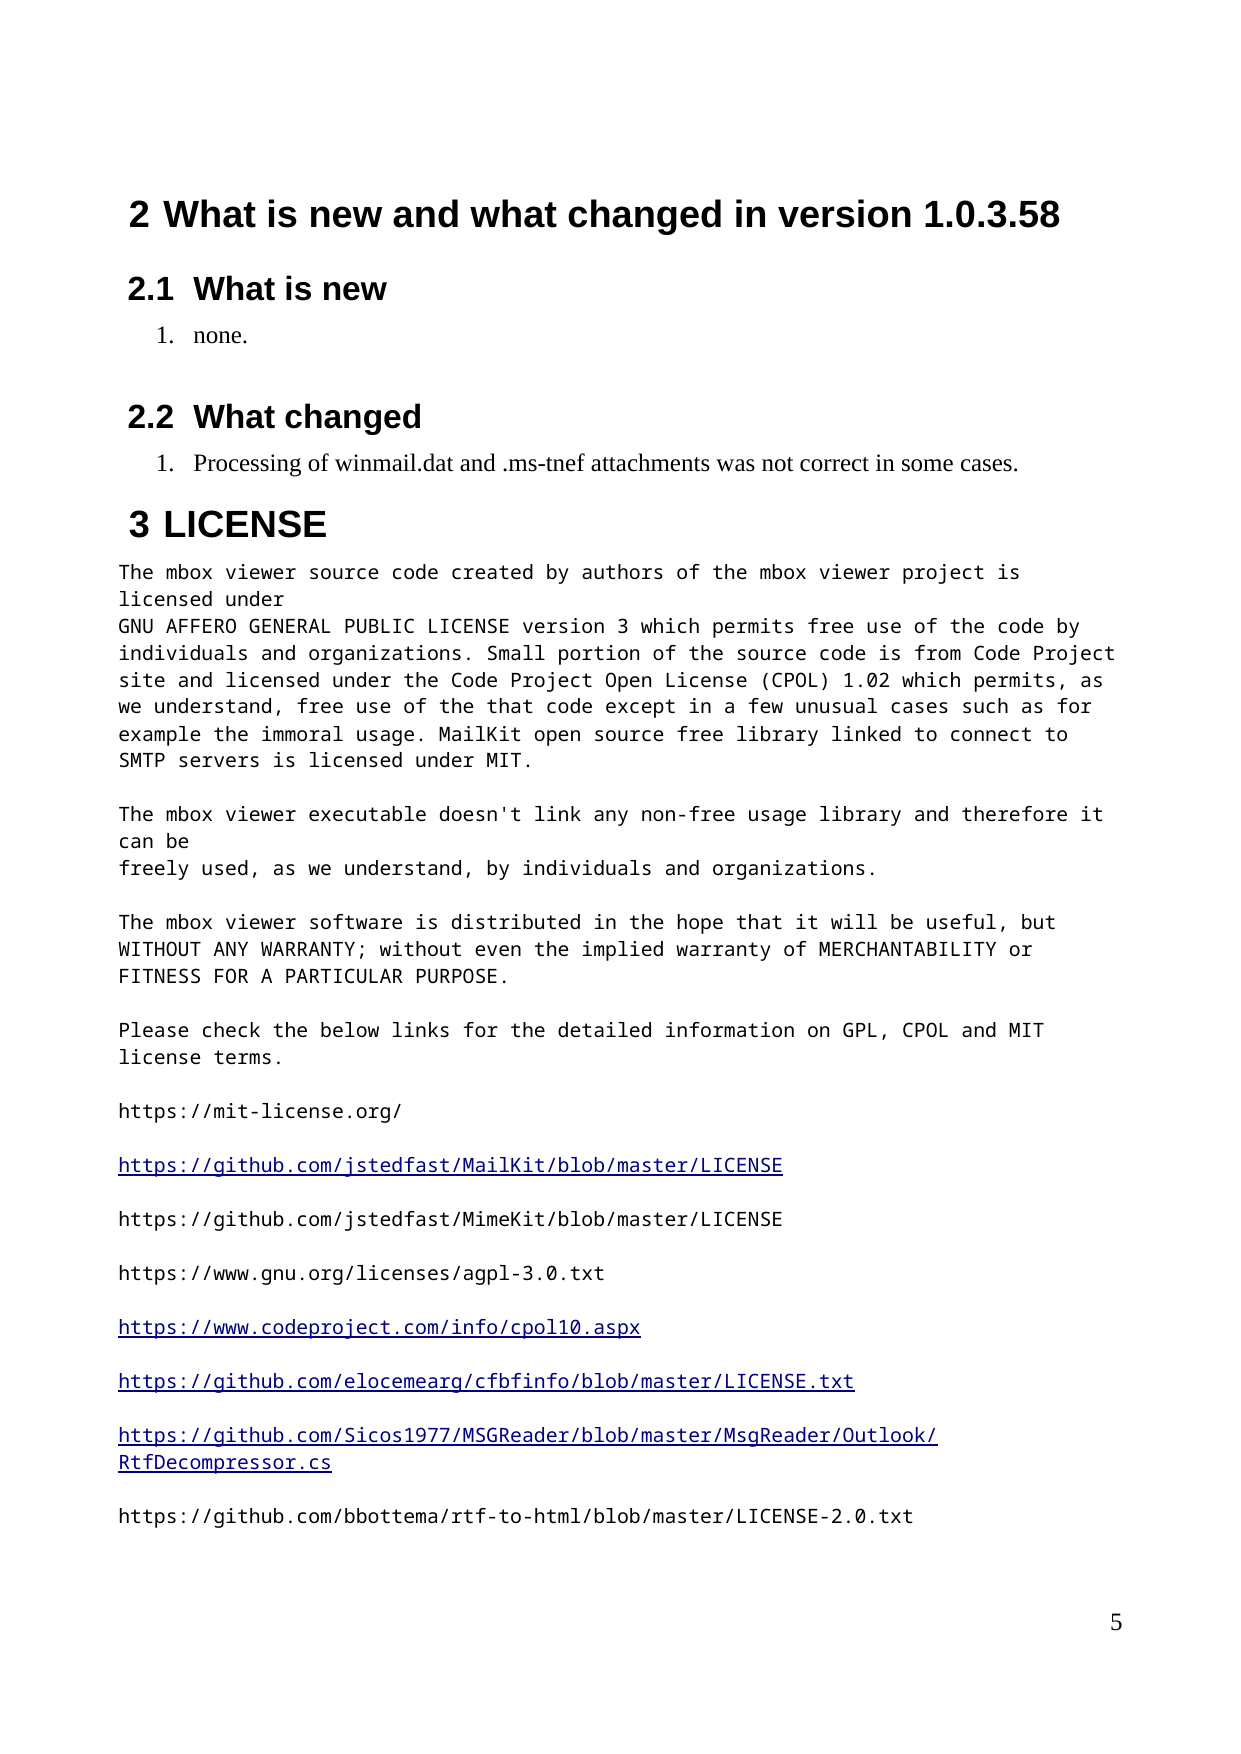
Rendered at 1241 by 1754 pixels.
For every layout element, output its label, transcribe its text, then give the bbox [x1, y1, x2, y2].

text https://mit-license.org/ [118, 1097, 1122, 1124]
text The mbox viewer source code created by authors of the mbox viewer project is licensed under [118, 558, 1122, 612]
text freely used, as we understand, by individuals and organizations. [118, 855, 1122, 882]
text https://github.com/jstedfast/MimeKit/blob/master/LICENSE [118, 1205, 1122, 1232]
subtitle What is new [118, 269, 1122, 308]
text The mbox viewer software is distributed in the hope that it will be useful, but WITHOUT ANY WARRANTY; without even the implied warranty of MERCHANTABILITY or FITNESS FOR A PARTICULAR PURPOSE. [118, 909, 1122, 989]
text The mbox viewer executable doesn't link any non-free usage library and therefore it can be [118, 801, 1122, 855]
subtitle What changed [118, 397, 1122, 436]
subtitle What is new and what changed in version 1.0.3.58 [118, 192, 1122, 236]
text https://github.com/jstedfast/MailKit/blob/master/LICENSE [118, 1151, 1122, 1178]
text https://github.com/Sicos1977/MSGReader/blob/master/MsgReader/Outlook/RtfDecompressor.cs [118, 1421, 1122, 1475]
subtitle LICENSE [118, 502, 1122, 545]
text https://github.com/elocemearg/cfbfinfo/blob/master/LICENSE.txt [118, 1367, 1122, 1394]
text GNU AFFERO GENERAL PUBLIC LICENSE version 3 which permits free use of the code by individuals and organizations. Small portion of the source code is from Code Project site and licensed under the Code Project Open License (CPOL) 1.02 which permits, as we understand, free use of the that code except in a few unusual cases such as for example the immoral usage. MailKit open source free library linked to connect to SMTP servers is licensed under MIT. [118, 612, 1122, 774]
text https://www.codeproject.com/info/cpol10.aspx [118, 1313, 1122, 1340]
text https://www.gnu.org/licenses/agpl-3.0.txt [118, 1259, 1122, 1286]
text Please check the below links for the detailed information on GPL, CPOL and MIT license terms. [118, 1017, 1122, 1071]
text https://github.com/bbottema/rtf-to-html/blob/master/LICENSE-2.0.txt [118, 1502, 1122, 1529]
list none. [156, 320, 1122, 349]
list Processing of winmail.dat and .ms-tnef attachments was not correct in some cases. [156, 448, 1122, 477]
